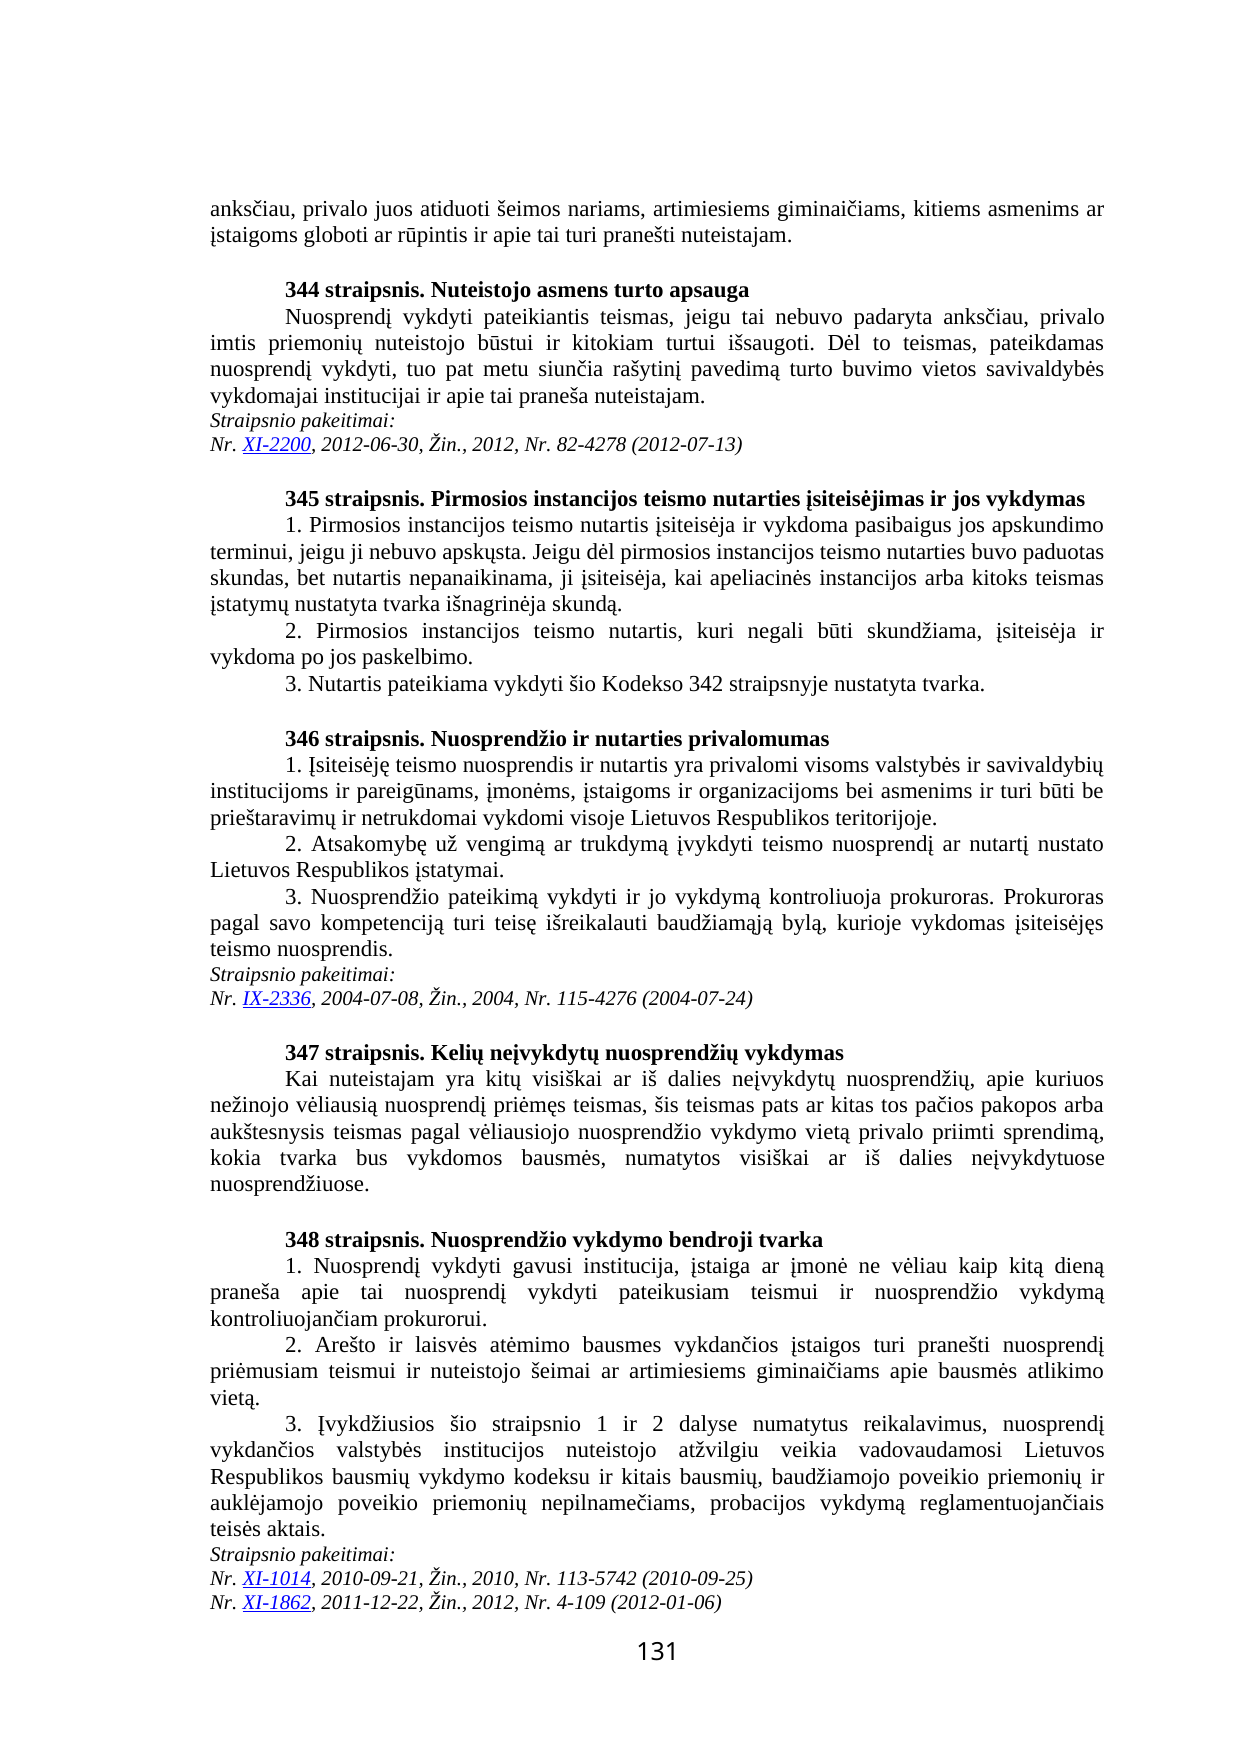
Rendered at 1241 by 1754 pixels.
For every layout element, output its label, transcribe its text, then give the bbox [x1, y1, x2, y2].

text 348 straipsnis. Nuosprendžio vykdymo bendroji tvarka [210, 1226, 1106, 1252]
text Straipsnio pakeitimai: [210, 962, 1106, 986]
text 2. Atsakomybę už vengimą ar trukdymą įvykdyti teismo nuosprendį ar nutartį nustato Lietuvos Respublikos įstatymai. [210, 830, 1106, 883]
text Nr. XI-1014, 2010-09-21, Žin., 2010, Nr. 113-5742 (2010-09-25) [210, 1566, 1106, 1590]
text Nr. XI-1862, 2011-12-22, Žin., 2012, Nr. 4-109 (2012-01-06) [210, 1590, 1106, 1614]
text 2. Pirmosios instancijos teismo nutartis, kuri negali būti skundžiama, įsiteisėja ir vykdoma po jos paskelbimo. [210, 617, 1106, 669]
text 3. Nutartis pateikiama vykdyti šio Kodekso 342 straipsnyje nustatyta tvarka. [210, 669, 1106, 696]
text 3. Nuosprendžio pateikimą vykdyti ir jo vykdymą kontroliuoja prokuroras. Prokuroras pagal savo kompetenciją turi teisę išreikalauti baudžiamąją bylą, kurioje vykdomas įsiteisėjęs teismo nuosprendis. [210, 883, 1106, 962]
text Nuosprendį vykdyti pateikiantis teismas, jeigu tai nebuvo padaryta anksčiau, privalo imtis priemonių nuteistojo būstui ir kitokiam turtui išsaugoti. Dėl to teismas, pateikdamas nuosprendį vykdyti, tuo pat metu siunčia rašytinį pavedimą turto buvimo vietos savivaldybės vykdomajai institucijai ir apie tai praneša nuteistajam. [210, 303, 1106, 408]
text 1. Įsiteisėję teismo nuosprendis ir nutartis yra privalomi visoms valstybės ir savivaldybių institucijoms ir pareigūnams, įmonėms, įstaigoms ir organizacijoms bei asmenims ir turi būti be prieštaravimų ir netrukdomai vykdomi visoje Lietuvos Respublikos teritorijoje. [210, 751, 1106, 830]
text anksčiau, privalo juos atiduoti šeimos nariams, artimiesiems giminaičiams, kitiems asmenims ar įstaigoms globoti ar rūpintis ir apie tai turi pranešti nuteistajam. [210, 195, 1106, 248]
text Kai nuteistajam yra kitų visiškai ar iš dalies neįvykdytų nuosprendžių, apie kuriuos nežinojo vėliausią nuosprendį priėmęs teismas, šis teismas pats ar kitas tos pačios pakopos arba aukštesnysis teismas pagal vėliausiojo nuosprendžio vykdymo vietą privalo priimti sprendimą, kokia tvarka bus vykdomos bausmės, numatytos visiškai ar iš dalies neįvykdytuose nuosprendžiuose. [210, 1065, 1106, 1197]
text 344 straipsnis. Nuteistojo asmens turto apsauga [210, 276, 1106, 303]
text 345 straipsnis. Pirmosios instancijos teismo nutarties įsiteisėjimas ir jos vykdymas [285, 485, 1106, 511]
text 2. Arešto ir laisvės atėmimo bausmes vykdančios įstaigos turi pranešti nuosprendį priėmusiam teismui ir nuteistojo šeimai ar artimiesiems giminaičiams apie bausmės atlikimo vietą. [210, 1331, 1106, 1410]
text Nr. XI-2200, 2012-06-30, Žin., 2012, Nr. 82-4278 (2012-07-13) [210, 432, 1106, 456]
text 3. Įvykdžiusios šio straipsnio 1 ir 2 dalyse numatytus reikalavimus, nuosprendį vykdančios valstybės institucijos nuteistojo atžvilgiu veikia vadovaudamosi Lietuvos Respublikos bausmių vykdymo kodeksu ir kitais bausmių, baudžiamojo poveikio priemonių ir auklėjamojo poveikio priemonių nepilnamečiams, probacijos vykdymą reglamentuojančiais teisės aktais. [210, 1410, 1106, 1542]
text Nr. IX-2336, 2004-07-08, Žin., 2004, Nr. 115-4276 (2004-07-24) [210, 986, 1106, 1010]
text Straipsnio pakeitimai: [210, 1542, 1106, 1566]
text 1. Nuosprendį vykdyti gavusi institucija, įstaiga ar įmonė ne vėliau kaip kitą dieną praneša apie tai nuosprendį vykdyti pateikusiam teismui ir nuosprendžio vykdymą kontroliuojančiam prokurorui. [210, 1252, 1106, 1331]
text 346 straipsnis. Nuosprendžio ir nutarties privalomumas [210, 725, 1106, 751]
text 1. Pirmosios instancijos teismo nutartis įsiteisėja ir vykdoma pasibaigus jos apskundimo terminui, jeigu ji nebuvo apskųsta. Jeigu dėl pirmosios instancijos teismo nutarties buvo paduotas skundas, bet nutartis nepanaikinama, ji įsiteisėja, kai apeliacinės instancijos arba kitoks teismas įstatymų nustatyta tvarka išnagrinėja skundą. [210, 511, 1106, 617]
text 347 straipsnis. Kelių neįvykdytų nuosprendžių vykdymas [210, 1039, 1106, 1065]
text Straipsnio pakeitimai: [210, 408, 1106, 432]
